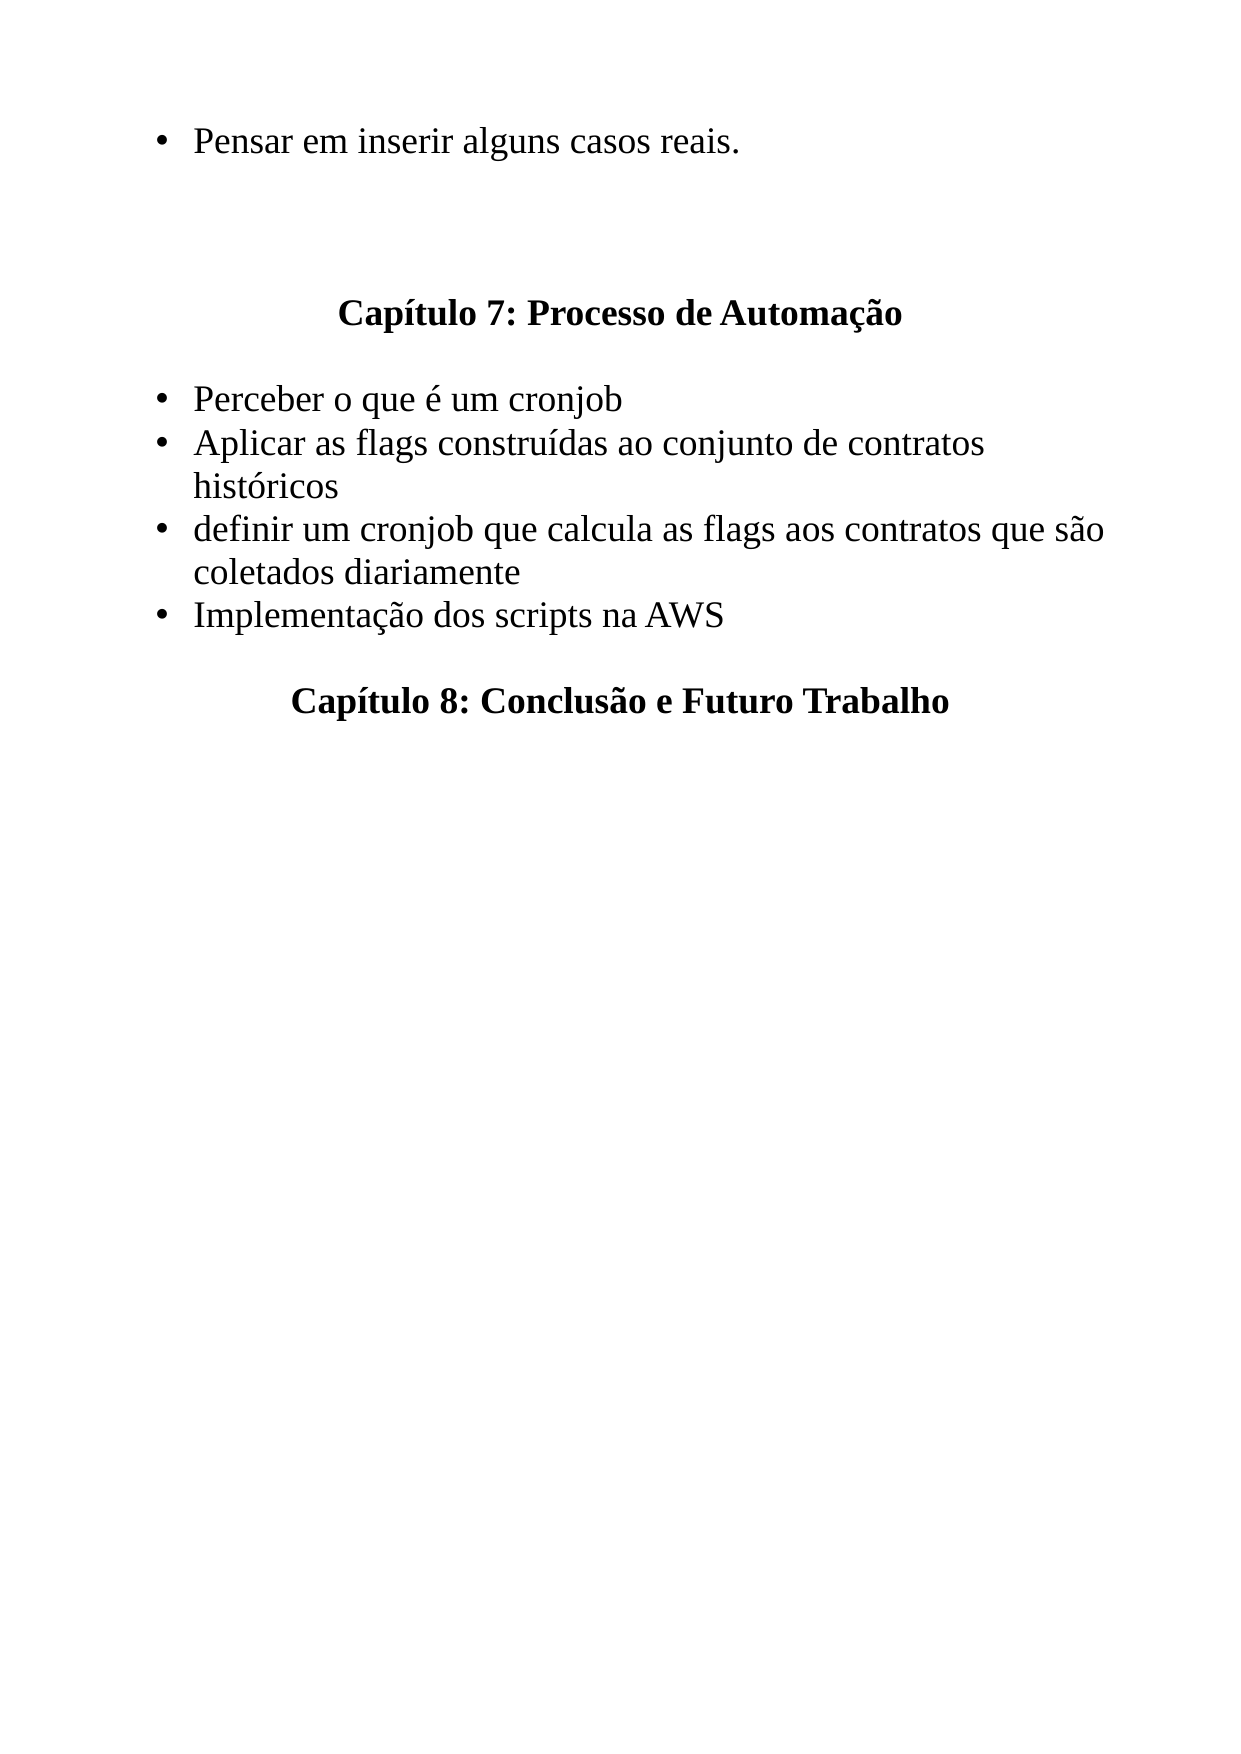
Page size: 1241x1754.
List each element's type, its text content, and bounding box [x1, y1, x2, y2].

text Capítulo 8: Conclusão e Futuro Trabalho [118, 679, 1122, 722]
list Pensar em inserir alguns casos reais. [156, 118, 1122, 161]
list Implementação dos scripts na AWS [156, 592, 1122, 636]
list Aplicar as flags construídas ao conjunto de contratos históricos [156, 420, 1122, 506]
list Perceber o que é um cronjob [156, 377, 1122, 420]
list definir um cronjob que calcula as flags aos contratos que são coletados diariamente [156, 506, 1122, 592]
text Capítulo 7: Processo de Automação [118, 291, 1122, 334]
